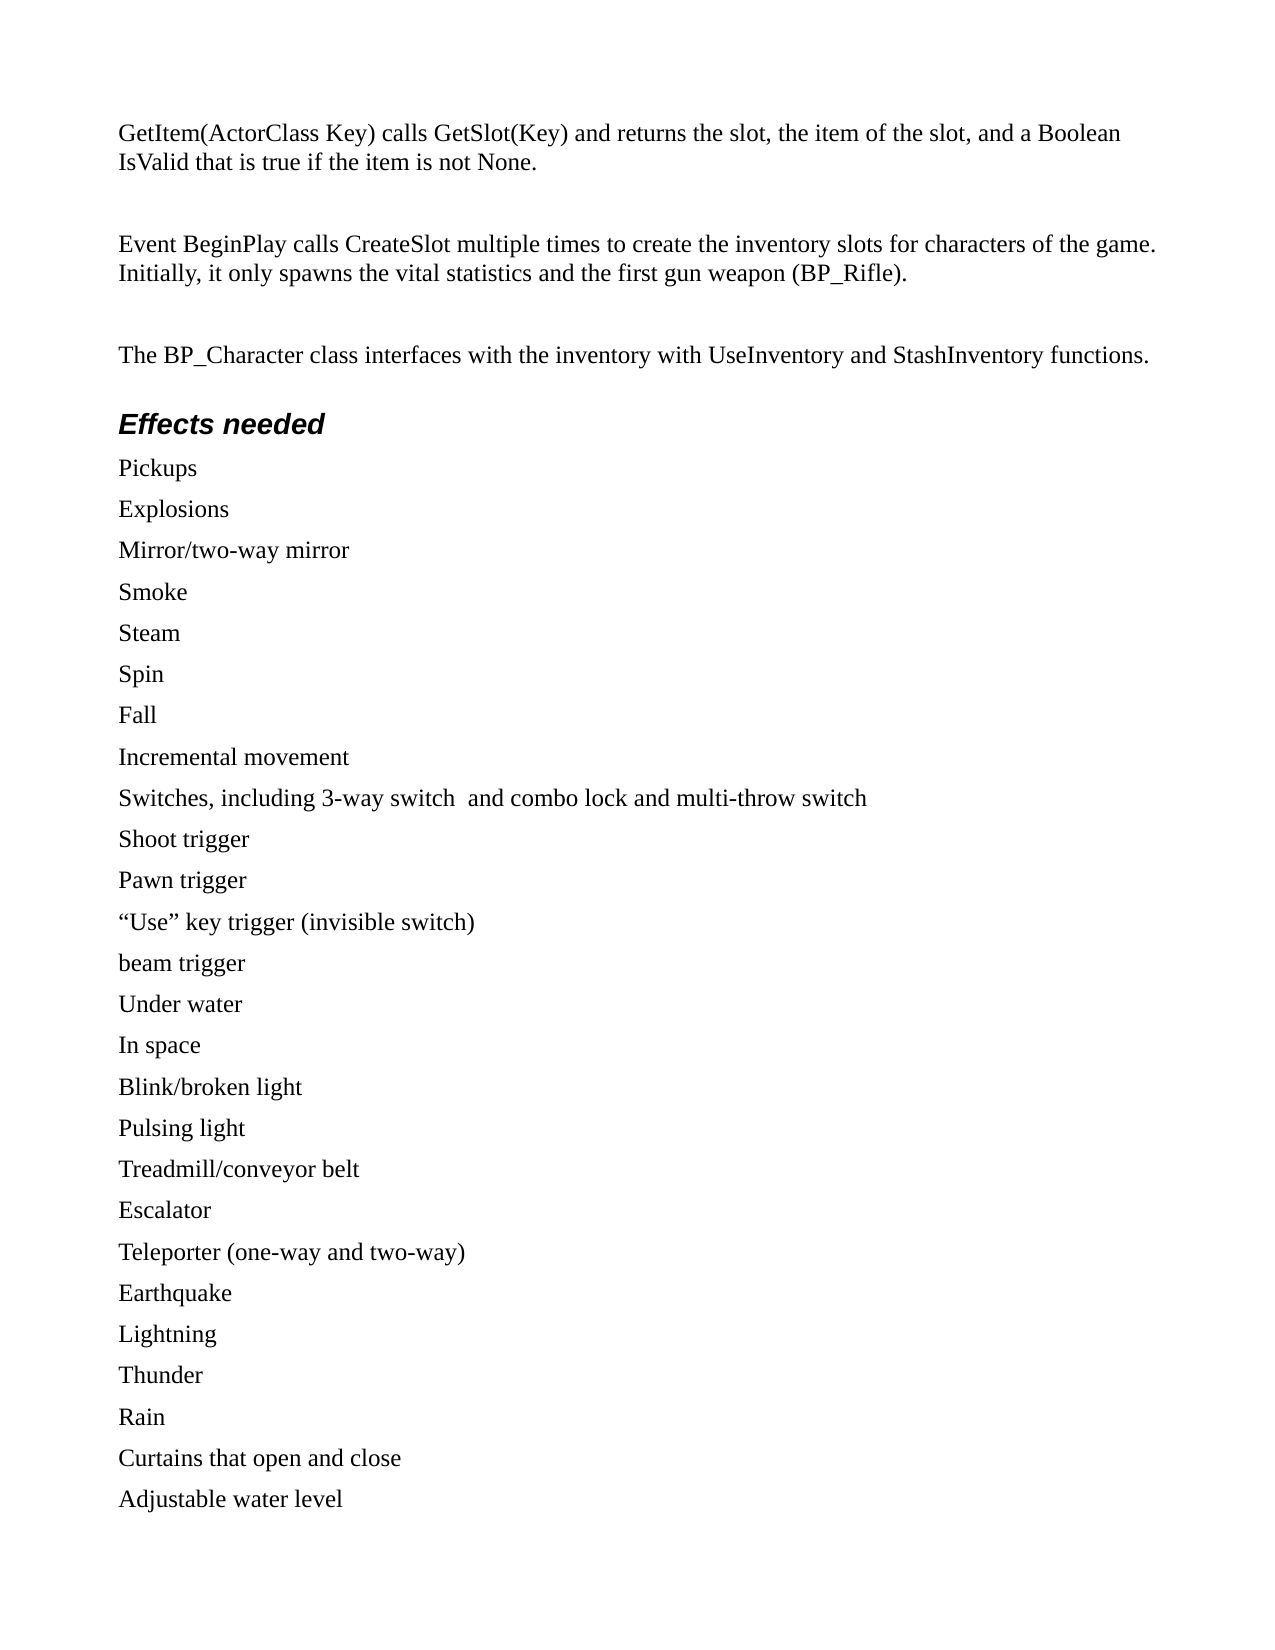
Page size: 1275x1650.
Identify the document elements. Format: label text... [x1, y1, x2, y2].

text The BP_Character class interfaces with the inventory with UseInventory and StashInventory functions. [118, 341, 1157, 369]
text Teleporter (one-way and two-way) [118, 1237, 1157, 1265]
text Escalator [118, 1195, 1157, 1224]
text Smoke [118, 577, 1157, 605]
text Earthquake [118, 1278, 1157, 1307]
text Lightning [118, 1319, 1157, 1348]
text Explosions [118, 494, 1157, 523]
text Event BeginPlay calls CreateSlot multiple times to create the inventory slots for characters of the game. Initially, it only spawns the vital statistics and the first gun weapon (BP_Rifle). [118, 229, 1157, 287]
text Adjustable water level [118, 1484, 1157, 1513]
text Pickups [118, 453, 1157, 482]
text Spin [118, 659, 1157, 688]
text Rain [118, 1402, 1157, 1430]
text Pulsing light [118, 1113, 1157, 1142]
subtitle Effects needed [118, 407, 1157, 440]
text Blink/broken light [118, 1072, 1157, 1100]
text Pawn trigger [118, 865, 1157, 894]
text Treadmill/conveyor belt [118, 1154, 1157, 1183]
text In space [118, 1030, 1157, 1059]
text Incremental movement [118, 742, 1157, 770]
text Curtains that open and close [118, 1443, 1157, 1472]
text Under water [118, 989, 1157, 1018]
text Steam [118, 618, 1157, 647]
text beam trigger [118, 948, 1157, 977]
text GetItem(ActorClass Key) calls GetSlot(Key) and returns the slot, the item of the slot, and a Boolean IsValid that is true if the item is not None. [118, 118, 1157, 176]
text “Use” key trigger (invisible switch) [118, 907, 1157, 935]
text Switches, including 3-way switch and combo lock and multi-throw switch [118, 783, 1157, 812]
text Shoot trigger [118, 824, 1157, 853]
text Mirror/two-way mirror [118, 535, 1157, 564]
text Thunder [118, 1360, 1157, 1389]
text Fall [118, 700, 1157, 729]
